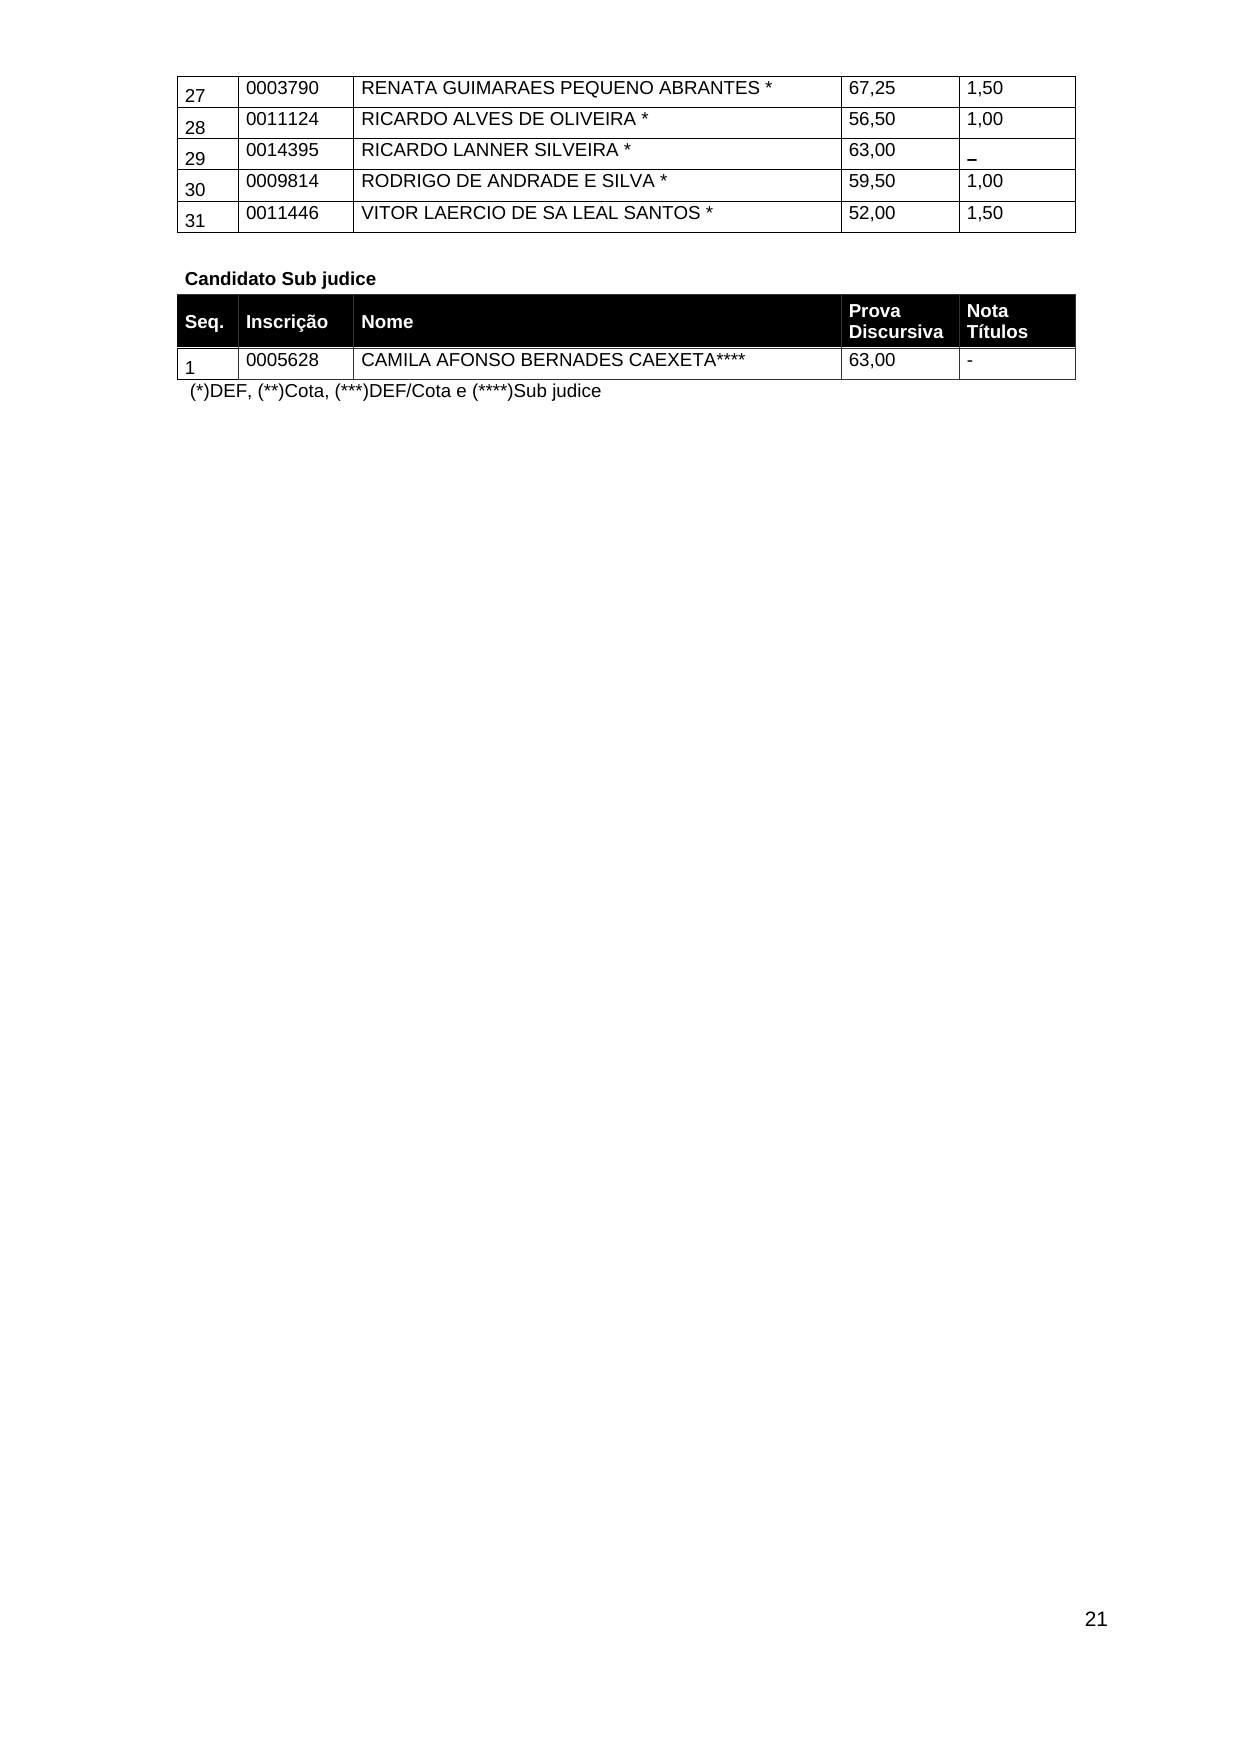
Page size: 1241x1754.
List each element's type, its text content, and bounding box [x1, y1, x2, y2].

table_cell 67,25 [842, 77, 959, 107]
table_cell VITOR LAERCIO DE SA LEAL SANTOS * [354, 202, 841, 232]
table_cell 0011124 [239, 108, 353, 138]
table_cell 1,50 [960, 202, 1075, 232]
table_cell 27 [178, 77, 238, 107]
table_header [354, 139, 841, 169]
table_cell 1 [178, 349, 238, 379]
table_header [960, 170, 1075, 201]
table_header [354, 77, 841, 107]
table_cell 0005628 [239, 349, 353, 379]
table_cell - [960, 349, 1075, 379]
table_header [178, 170, 238, 201]
table_header [354, 202, 841, 232]
table_cell 1,00 [960, 108, 1075, 138]
table_cell 63,00 [842, 139, 959, 169]
table_cell 0014395 [239, 139, 353, 169]
table_header [239, 170, 353, 201]
table_cell [638, 477, 1111, 501]
table_header [178, 77, 238, 107]
table_header [239, 77, 353, 107]
table_cell RICARDO LANNER SILVEIRA * [354, 139, 841, 169]
table_cell 28 [178, 108, 238, 138]
table_cell 1,50 [960, 77, 1075, 107]
table_header [960, 202, 1075, 232]
table_cell Inscrição [239, 295, 353, 347]
table_header [178, 202, 238, 232]
table_header [842, 202, 959, 232]
table_cell Nome [354, 295, 841, 347]
table_cell CAMILA AFONSO BERNADES CAEXETA**** [354, 349, 841, 379]
table_cell 29 [178, 139, 238, 169]
table_cell 0011446 [239, 202, 353, 232]
table_header [178, 108, 238, 138]
table_cell Prova Discursiva [842, 295, 959, 347]
table_cell – [960, 139, 1075, 169]
table_cell RODRIGO DE ANDRADE E SILVA * [354, 170, 841, 201]
table_cell [167, 477, 638, 501]
table_cell [177, 233, 1076, 263]
table_header [842, 139, 959, 169]
table_header [167, 76, 1111, 453]
table_cell [841, 380, 959, 410]
table_header [239, 139, 353, 169]
table_cell 52,00 [842, 202, 959, 232]
table_header [842, 170, 959, 201]
table_header [178, 139, 238, 169]
table_cell RICARDO ALVES DE OLIVEIRA * [354, 108, 841, 138]
table_cell 0003790 [239, 77, 353, 107]
table_cell 30 [178, 170, 238, 201]
table_header [960, 77, 1075, 107]
table_cell [959, 380, 1076, 410]
table_header [842, 108, 959, 138]
table_header [354, 108, 841, 138]
table_cell 1,00 [960, 170, 1075, 201]
table_cell [167, 453, 1111, 477]
table_header [239, 108, 353, 138]
table_cell 31 [178, 202, 238, 232]
table_header [960, 108, 1075, 138]
table_cell 63,00 [842, 349, 959, 379]
table_header [239, 202, 353, 232]
table_cell 0009814 [239, 170, 353, 201]
table_cell (*)DEF, (**)Cota, (***)DEF/Cota e (****)Sub judice [177, 380, 841, 410]
table_header [354, 170, 841, 201]
table_cell RENATA GUIMARAES PEQUENO ABRANTES * [354, 77, 841, 107]
table_header [842, 77, 959, 107]
table_cell Seq. [177, 295, 238, 347]
table_cell Candidato Sub judice [177, 263, 1076, 294]
table_header [960, 139, 1075, 169]
table_cell 59,50 [842, 170, 959, 201]
table_cell Nota Títulos [960, 295, 1075, 347]
table_cell 56,50 [842, 108, 959, 138]
